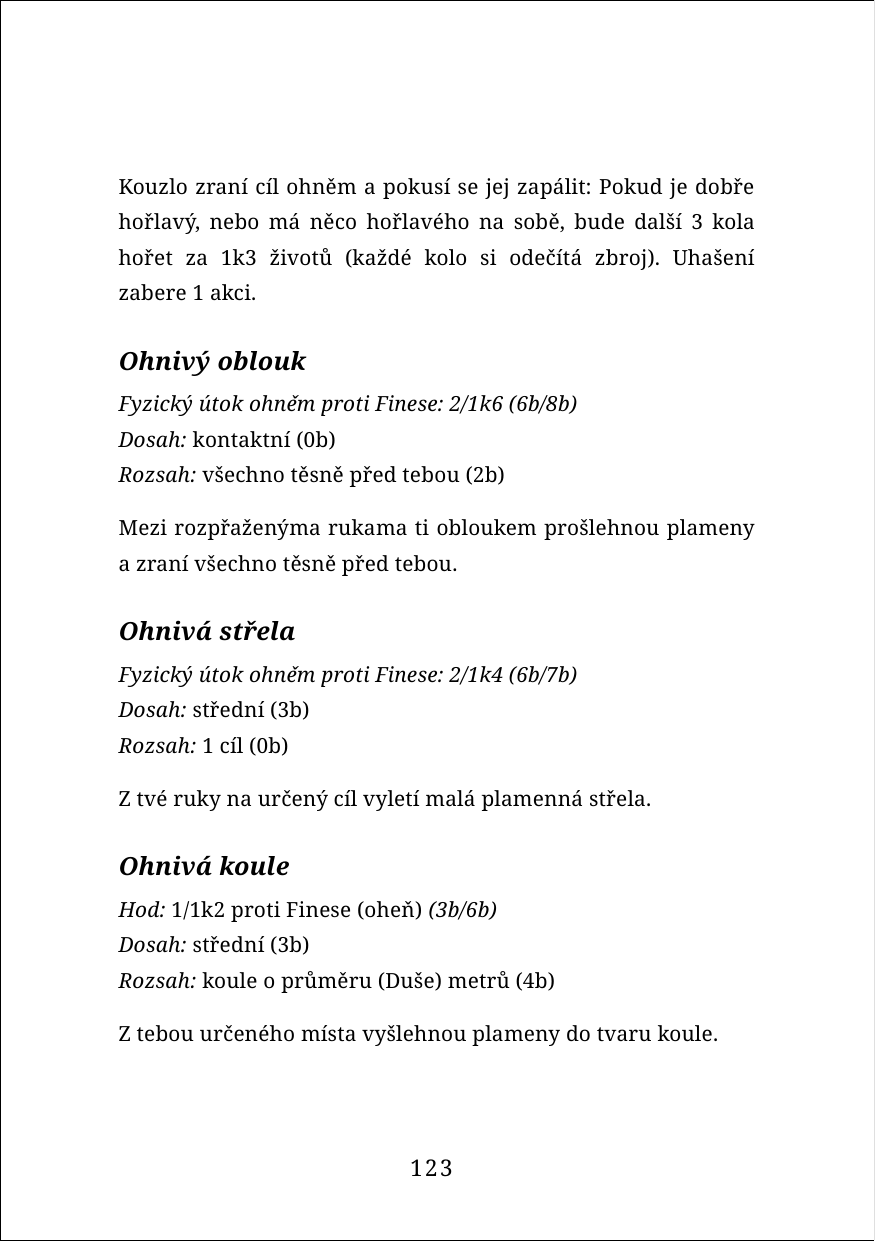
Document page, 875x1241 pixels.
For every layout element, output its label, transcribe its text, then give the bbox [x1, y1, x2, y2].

text Hod: 1/1k2 proti Finese (oheň) (3b/6b) Dosah: střední (3b) Rozsah: koule o průměru (Duše) metrů (4b) [118, 895, 756, 994]
text Kouzlo zraní cíl ohněm a pokusí se jej zapálit: Pokud je dobře hořlavý, nebo má něco hořlavého na sobě, bude další 3 kola hořet za 1k3 životů (každé kolo si odečítá zbroj). Uhašení zabere 1 akci. [118, 172, 756, 307]
text Fyzický útok ohněm proti Finese: 2/1k6 (6b/8b) Dosah: kontaktní (0b) Rozsah: všechno těsně před tebou (2b) [118, 389, 756, 489]
subtitle Ohnivý oblouk [118, 343, 756, 377]
subtitle Ohnivá střela [118, 614, 756, 648]
subtitle Ohnivá koule [118, 849, 756, 883]
text Z tebou určeného místa vyšlehnou plameny do tvaru koule. [118, 1019, 756, 1048]
text Fyzický útok ohněm proti Finese: 2/1k4 (6b/7b) Dosah: střední (3b) Rozsah: 1 cíl (0b) [118, 660, 756, 759]
text Mezi rozpřaženýma rukama ti obloukem prošlehnou plameny a zraní všechno těsně před tebou. [118, 513, 756, 577]
text Z tvé ruky na určený cíl vyletí malá plamenná střela. [118, 784, 756, 812]
